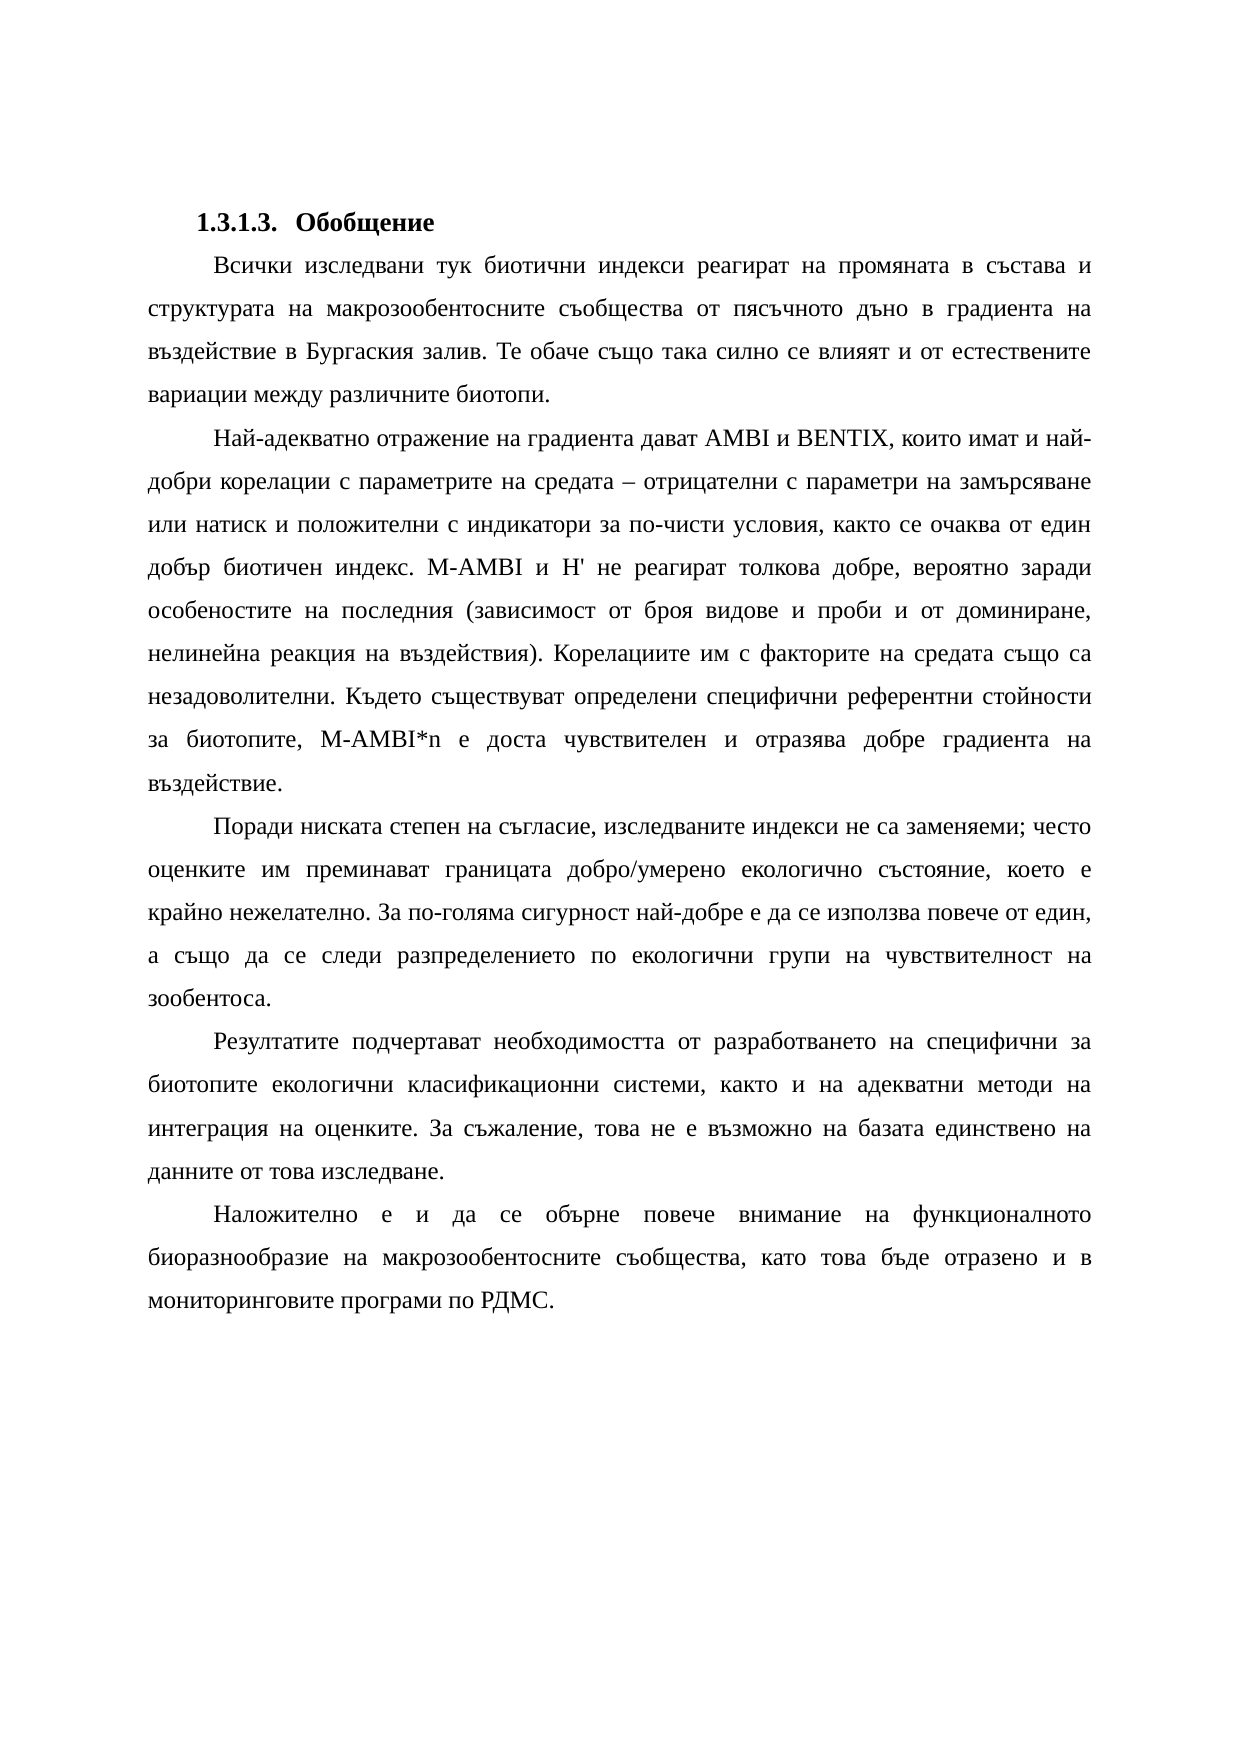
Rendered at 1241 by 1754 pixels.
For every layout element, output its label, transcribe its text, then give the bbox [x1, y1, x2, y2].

text Резултатите подчертават необходимостта от разработването на специфични за биотопите екологични класификационни системи, както и на адекватни методи на интеграция на оценките. За съжаление, това не е възможно на базата единствено на данните от това изследване. [148, 1026, 1093, 1184]
subtitle Обобщение [266, 207, 1093, 238]
text Най-адекватно отражение на градиента дават AMBI и BENTIX, които имат и най-добри корелации с параметрите на средата – отрицателни с параметри на замърсяване или натиск и положителни с индикатори за по-чисти условия, както се очаква от един добър биотичен индекс. M-AMBI и H' не реагират толкова добре, вероятно заради особеностите на последния (зависимост от броя видове и проби и от доминиране, нелинейна реакция на въздействия). Корелациите им с факторите на средата също са незадоволителни. Където съществуват определени специфични референтни стойности за биотопите, M-AMBI*n е доста чувствителен и отразява добре градиента на въздействие. [148, 423, 1093, 796]
text Всички изследвани тук биотични индекси реагират на промяната в състава и структурата на макрозообентосните съобщества от пясъчното дъно в градиента на въздействие в Бургаския залив. Те обаче също така силно се влияят и от естествените вариации между различните биотопи. [148, 250, 1093, 408]
text Наложително е и да се обърне повече внимание на функционалното биоразнообразие на макрозообентосните съобщества, като това бъде отразено и в мониторинговите програми по РДМС. [148, 1199, 1093, 1314]
text Поради ниската степен на съгласие, изследваните индекси не са заменяеми; често оценките им преминават границата добро/умерено екологично състояние, което е крайно нежелателно. За по-голяма сигурност най-добре е да се използва повече от един, а също да се следи разпределението по екологични групи на чувствителност на зообентоса. [148, 811, 1093, 1012]
